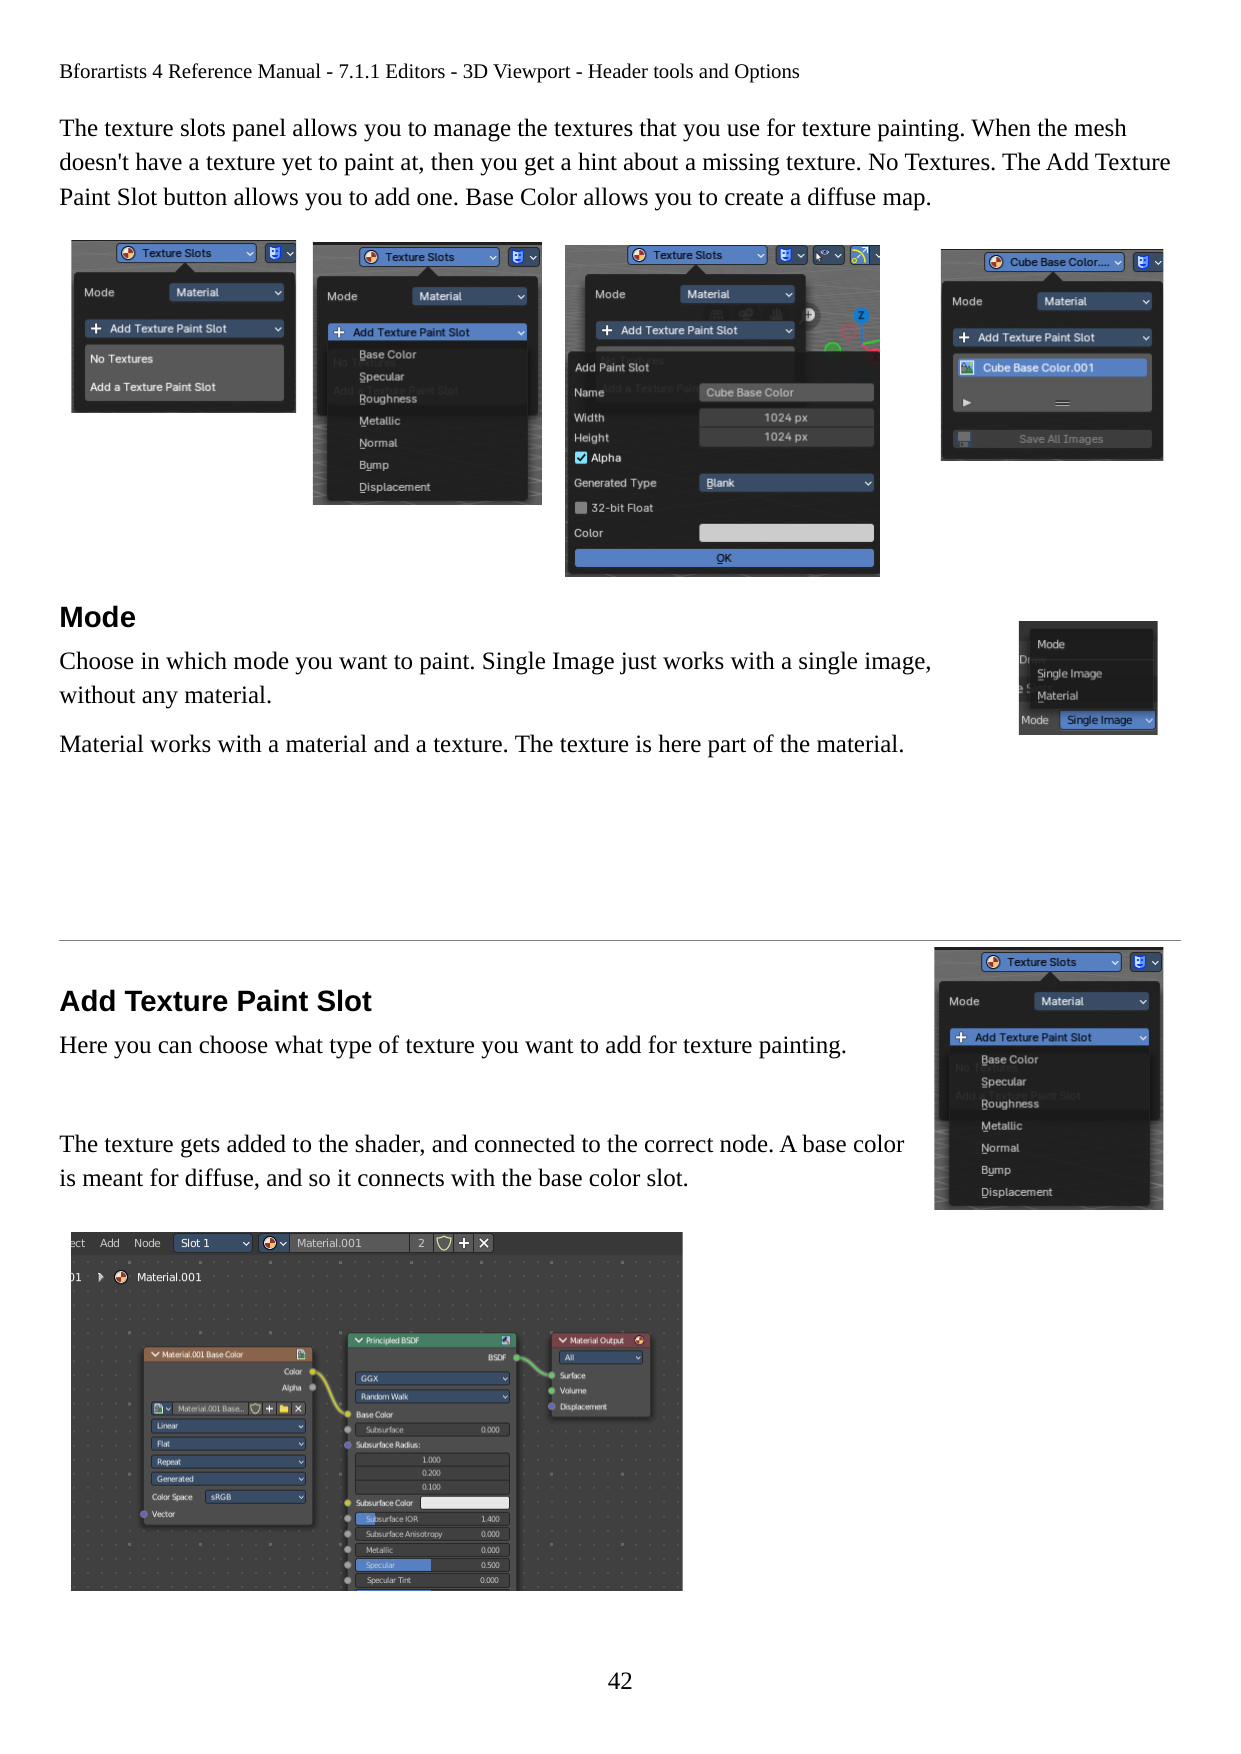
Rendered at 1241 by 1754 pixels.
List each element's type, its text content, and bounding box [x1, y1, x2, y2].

picture [565, 245, 880, 577]
picture [940, 249, 1164, 461]
picture [934, 947, 1164, 1210]
text Material works with a material and a texture. The texture is here part of the material. [59, 729, 1181, 758]
text The texture slots panel allows you to manage the textures that you use for texture painting. When the mesh doesn't have a texture yet to paint at, then you get a hint about a missing texture. No Textures. The Add Texture Paint Slot button allows you to add one. Base Color allows you to create a diffuse map. [59, 113, 1181, 210]
text Here you can choose what type of texture you want to add for texture painting. [59, 1031, 934, 1059]
picture [71, 240, 297, 413]
text The texture gets added to the shader, and connected to the correct node. A base color is meant for diffuse, and so it connects with the base color slot. [59, 1129, 934, 1192]
picture [312, 242, 542, 505]
picture [1018, 621, 1158, 735]
subtitle [1164, 984, 1181, 1018]
picture [71, 1232, 683, 1591]
subtitle Mode [59, 599, 1181, 633]
text Choose in which mode you want to paint. Single Image just works with a single image, without any material. [59, 646, 1018, 709]
subtitle Add Texture Paint Slot [59, 984, 934, 1018]
